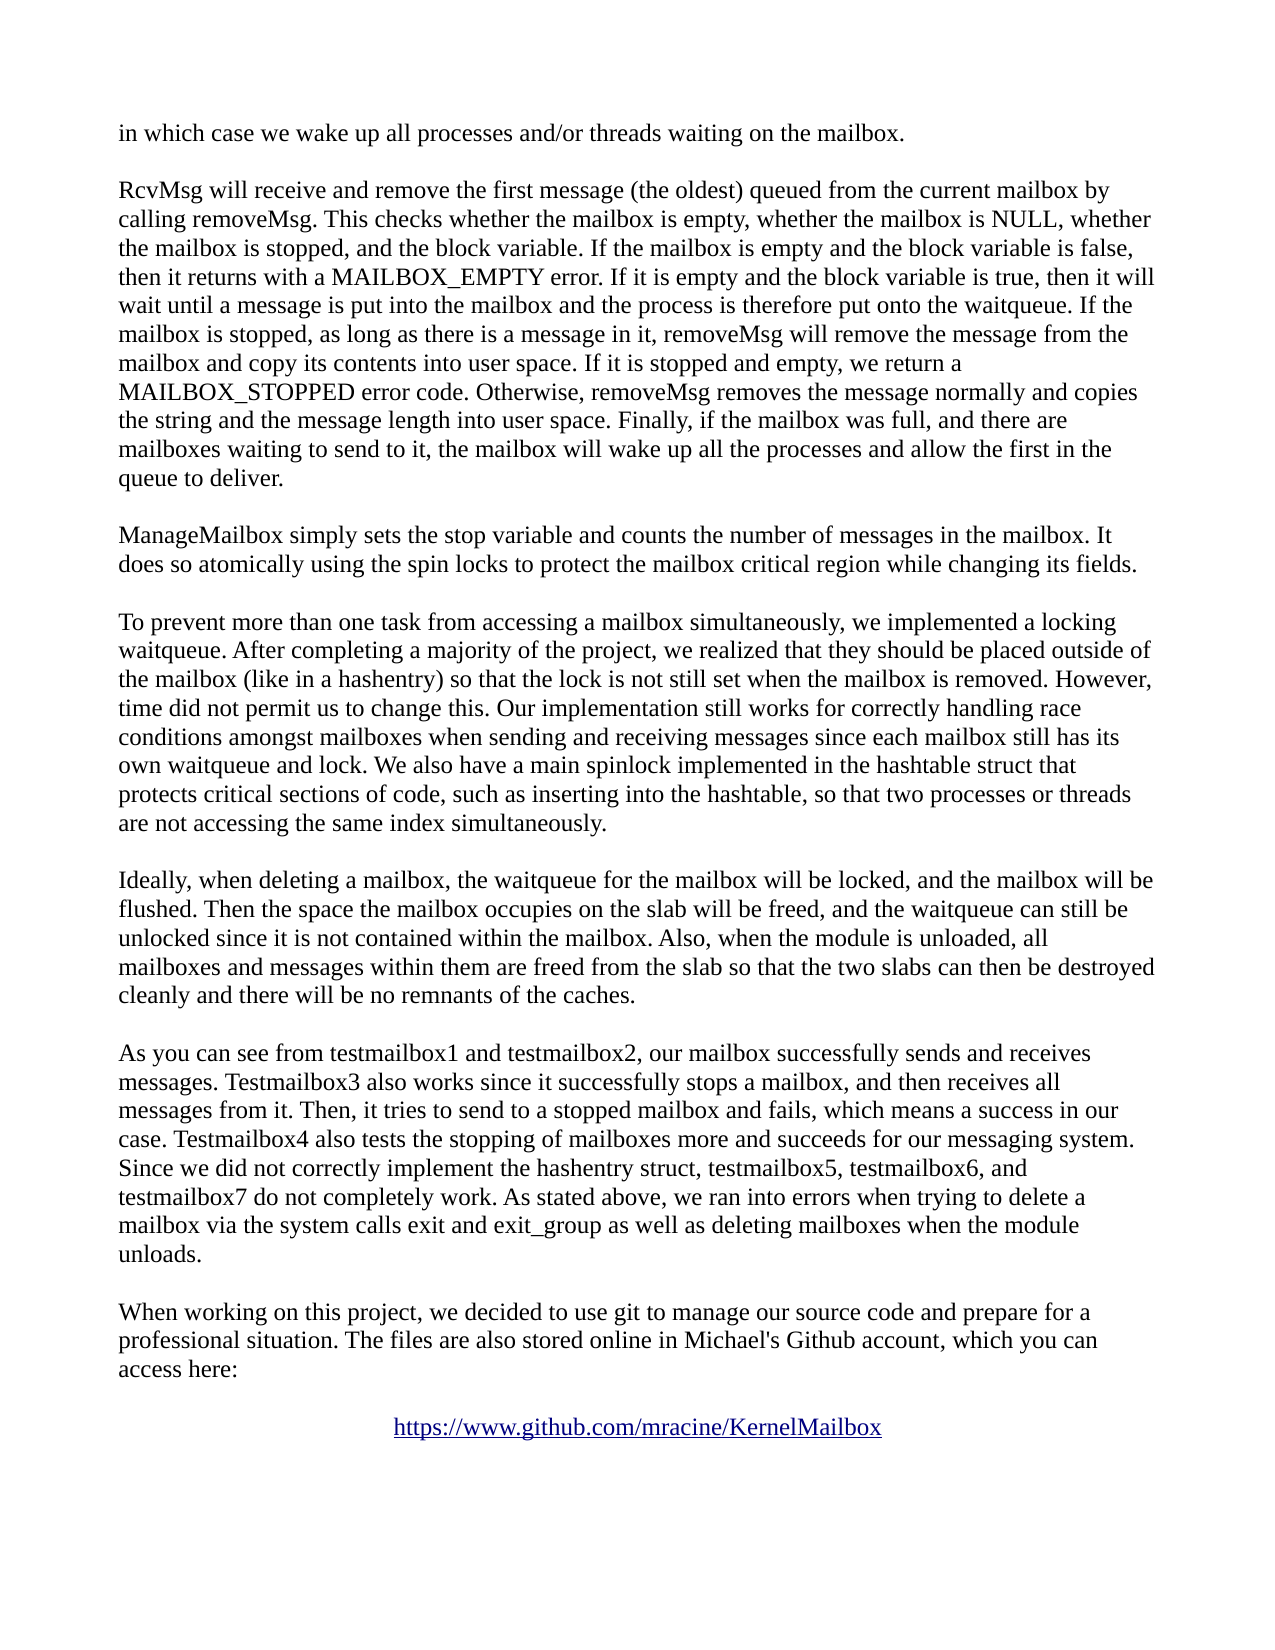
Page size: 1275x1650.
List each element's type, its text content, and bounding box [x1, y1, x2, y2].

text Ideally, when deleting a mailbox, the waitqueue for the mailbox will be locked, and the mailbox will be flushed. Then the space the mailbox occupies on the slab will be freed, and the waitqueue can still be unlocked since it is not contained within the mailbox. Also, when the module is unloaded, all mailboxes and messages within them are freed from the slab so that the two slabs can then be destroyed cleanly and there will be no remnants of the caches. [118, 866, 1157, 1009]
text To prevent more than one task from accessing a mailbox simultaneously, we implemented a locking waitqueue. After completing a majority of the project, we realized that they should be placed outside of the mailbox (like in a hashentry) so that the lock is not still set when the mailbox is removed. However, time did not permit us to change this. Our implementation still works for correctly handling race conditions amongst mailboxes when sending and receiving messages since each mailbox still has its own waitqueue and lock. We also have a main spinlock implemented in the hashtable struct that protects critical sections of code, such as inserting into the hashtable, so that two processes or threads are not accessing the same index simultaneously. [118, 607, 1157, 837]
text As you can see from testmailbox1 and testmailbox2, our mailbox successfully sends and receives messages. Testmailbox3 also works since it successfully stops a mailbox, and then receives all messages from it. Then, it tries to send to a stopped mailbox and fails, which means a success in our case. Testmailbox4 also tests the stopping of mailboxes more and succeeds for our messaging system. Since we did not correctly implement the hashentry struct, testmailbox5, testmailbox6, and testmailbox7 do not completely work. As stated above, we ran into errors when trying to delete a mailbox via the system calls exit and exit_group as well as deleting mailboxes when the module unloads. [118, 1038, 1157, 1268]
text When working on this project, we decided to use git to manage our source code and prepare for a professional situation. The files are also stored online in Michael's Github account, which you can access here: [118, 1297, 1157, 1383]
text ManageMailbox simply sets the stop variable and counts the number of messages in the mailbox. It does so atomically using the spin locks to protect the mailbox critical region while changing its fields. [118, 521, 1157, 578]
text RcvMsg will receive and remove the first message (the oldest) queued from the current mailbox by calling removeMsg. This checks whether the mailbox is empty, whether the mailbox is NULL, whether the mailbox is stopped, and the block variable. If the mailbox is empty and the block variable is false, then it returns with a MAILBOX_EMPTY error. If it is empty and the block variable is true, then it will wait until a message is put into the mailbox and the process is therefore put onto the waitqueue. If the mailbox is stopped, as long as there is a message in it, removeMsg will remove the message from the mailbox and copy its contents into user space. If it is stopped and empty, we return a MAILBOX_STOPPED error code. Otherwise, removeMsg removes the message normally and copies the string and the message length into user space. Finally, if the mailbox was full, and there are mailboxes waiting to send to it, the mailbox will wake up all the processes and allow the first in the queue to deliver. [118, 176, 1157, 492]
text in which case we wake up all processes and/or threads waiting on the mailbox. [118, 118, 1157, 147]
text https://www.github.com/mracine/KernelMailbox [118, 1412, 1157, 1441]
